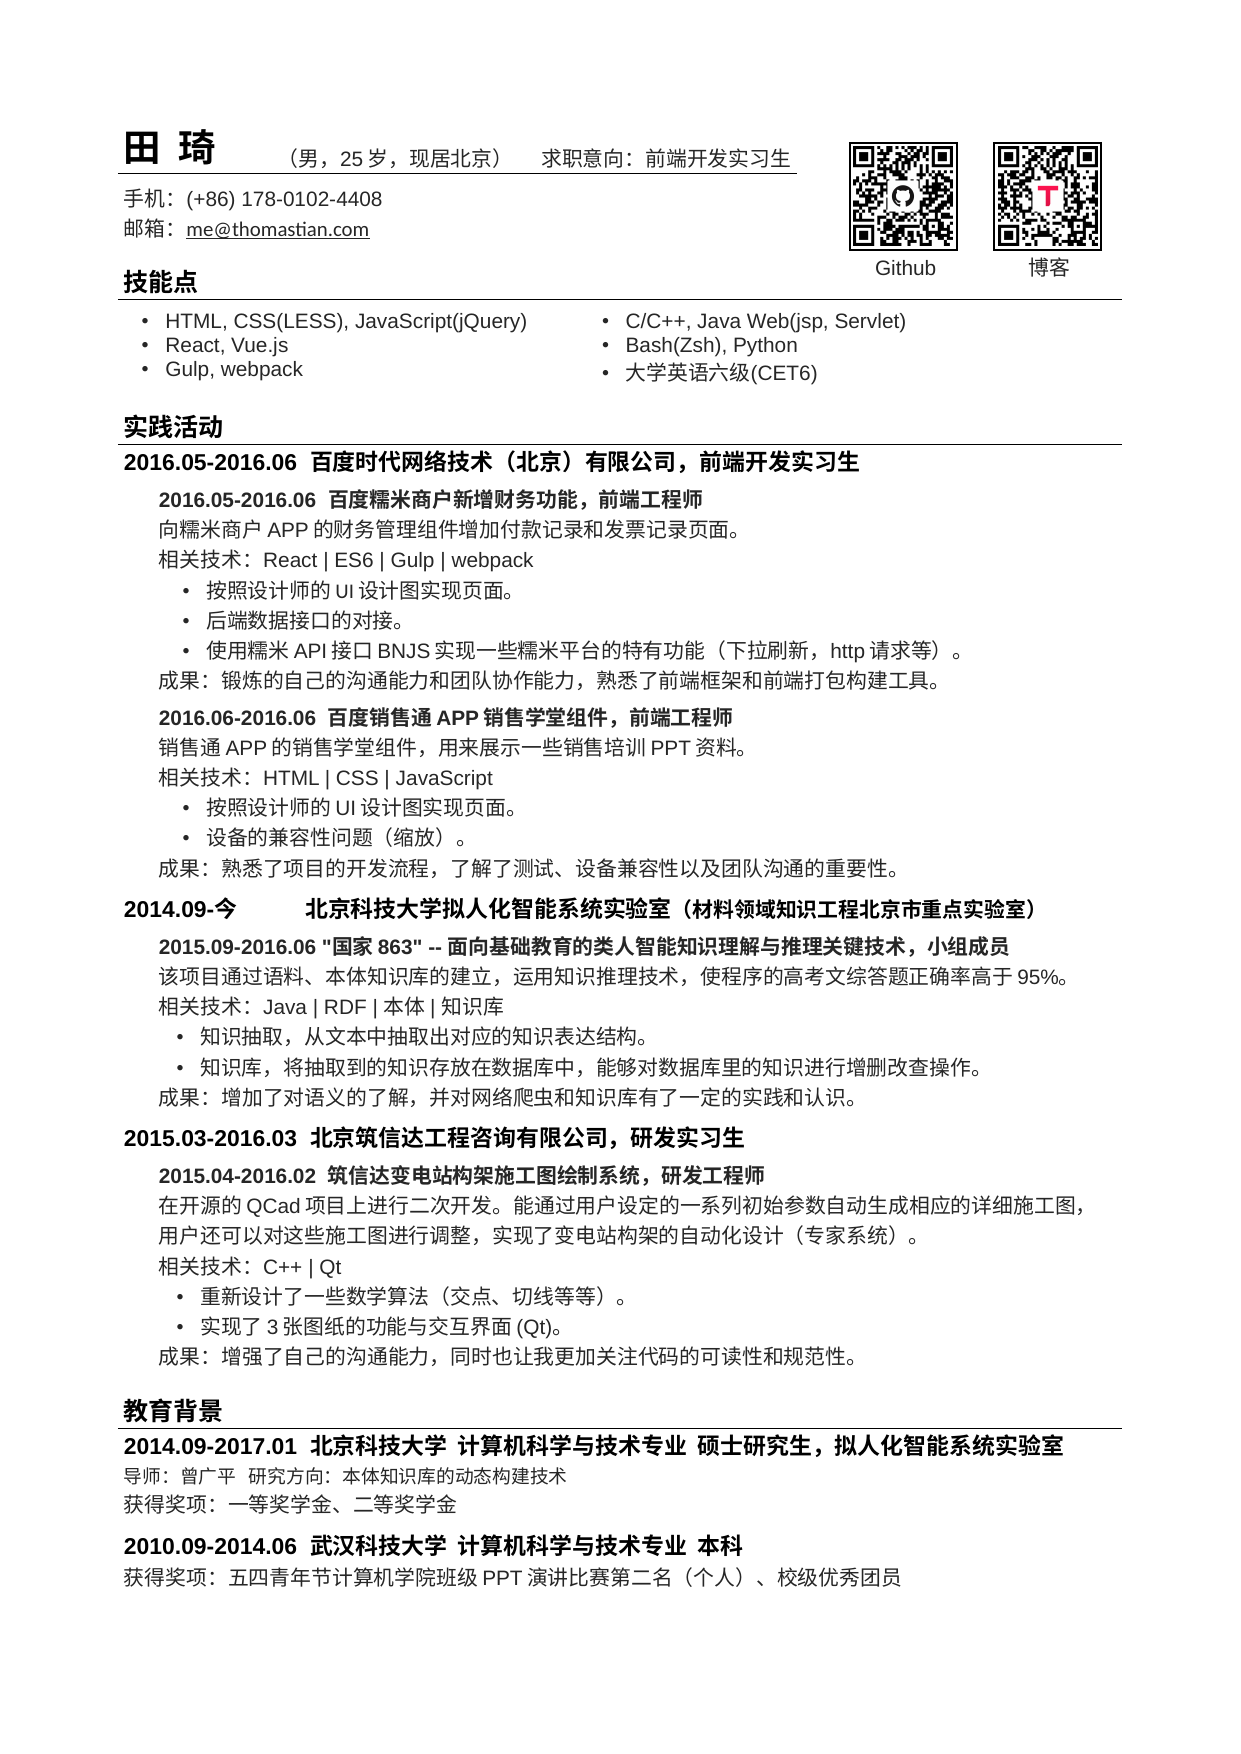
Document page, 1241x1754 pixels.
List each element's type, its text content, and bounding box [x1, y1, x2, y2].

table_cell 实践活动 [118, 396, 1122, 444]
table_cell 获得奖项：五四青年节计算机学院班级PPT演讲比赛第二名（个人）、校级优秀团员 [118, 1561, 1122, 1591]
table_cell [118, 695, 153, 891]
table_cell 2015.03-2016.03 北京筑信达工程咨询有限公司，研发实习生 [118, 1120, 1122, 1153]
table_cell [118, 1153, 153, 1379]
table_header [833, 118, 973, 251]
table_cell 2014.09-今 北京科技大学拟人化智能系统实验室（材料领域知识工程北京市重点实验室） [118, 891, 1122, 924]
table_header 田琦 [118, 118, 260, 172]
table_cell 销售通APP的销售学堂组件，用来展示一些销售培训PPT资料。 相关技术：HTML | CSS | JavaScript 按照设计师的UI设计图实现页面。 设备的兼容性问题（缩放）。 成果：熟悉了项目的开发流程，了解了测试、设备兼容性以及团队沟通的重要性。 [153, 731, 1122, 891]
table_cell 2016.05-2016.06 百度时代网络技术（北京）有限公司，前端开发实习生 [118, 445, 1122, 477]
table_cell 教育背景 [118, 1380, 1122, 1428]
picture [995, 144, 1100, 249]
table_cell 该项目通过语料、本体知识库的建立，运用知识推理技术，使程序的高考文综答题正确率高于95%。 相关技术：Java | RDF | 本体 | 知识库 知识抽取，从文本中抽取出对应的知识表达结构。 知识库，将抽取到的知识存放在数据库中，能够对数据库里的知识进行增删改查操作。 成果：增加了对语义的了解，并对网络爬虫和知识库有了一定的实践和认识。 [153, 960, 1122, 1120]
table_cell Github 博客 [833, 251, 1122, 299]
table_header [797, 118, 833, 172]
table_cell 2014.09-2017.01 北京科技大学 计算机科学与技术专业 硕士研究生，拟人化智能系统实验室 [118, 1429, 1122, 1461]
table_cell 2016.06-2016.06 百度销售通APP销售学堂组件，前端工程师 [153, 695, 1122, 731]
table_cell 手机：(+86) 178-0102-4408 邮箱：me@thomastian.com [118, 173, 833, 251]
table_cell [118, 924, 153, 1120]
table_cell 导师：曾广平 研究方向：本体知识库的动态构建技术 获得奖项：一等奖学金、二等奖学金 [118, 1461, 1122, 1528]
table_cell 2015.04-2016.02 筑信达变电站构架施工图绘制系统，研发工程师 [153, 1153, 1122, 1189]
table_cell HTML, CSS(LESS), JavaScript(jQuery) React, Vue.js Gulp, webpack [118, 300, 578, 396]
table_cell 向糯米商户APP的财务管理组件增加付款记录和发票记录页面。 相关技术：React | ES6 | Gulp | webpack 按照设计师的UI设计图实现页面。 后端数据接口的对接。 使用糯米API接口BNJS实现一些糯米平台的特有功能（下拉刷新，http请求等）。 成果：锻炼的自己的沟通能力和团队协作能力，熟悉了前端框架和前端打包构建工具。 [153, 514, 1122, 695]
table_cell 2010.09-2014.06 武汉科技大学 计算机科学与技术专业 本科 [118, 1528, 1122, 1561]
table_cell 2015.09-2016.06 "国家863" -- 面向基础教育的类人智能知识理解与推理关键技术，小组成员 [153, 924, 1122, 960]
table_header [974, 118, 1122, 251]
table_header （男，25岁，现居北京） 求职意向：前端开发实习生 [260, 118, 797, 172]
table_cell 2016.05-2016.06 百度糯米商户新增财务功能，前端工程师 [153, 478, 1122, 513]
table_cell C/C++, Java Web(jsp, Servlet) Bash(Zsh), Python 大学英语六级(CET6) [578, 300, 1122, 396]
table_cell 技能点 [118, 251, 833, 299]
table_cell [118, 478, 153, 695]
table_cell 在开源的QCad项目上进行二次开发。能通过用户设定的一系列初始参数自动生成相应的详细施工图，用户还可以对这些施工图进行调整，实现了变电站构架的自动化设计（专家系统）。 相关技术：C++ | Qt 重新设计了一些数学算法（交点、切线等等）。 实现了3张图纸的功能与交互界面 (Qt)。 成果：增强了自己的沟通能力，同时也让我更加关注代码的可读性和规范性。 [153, 1190, 1122, 1379]
picture [851, 144, 956, 249]
